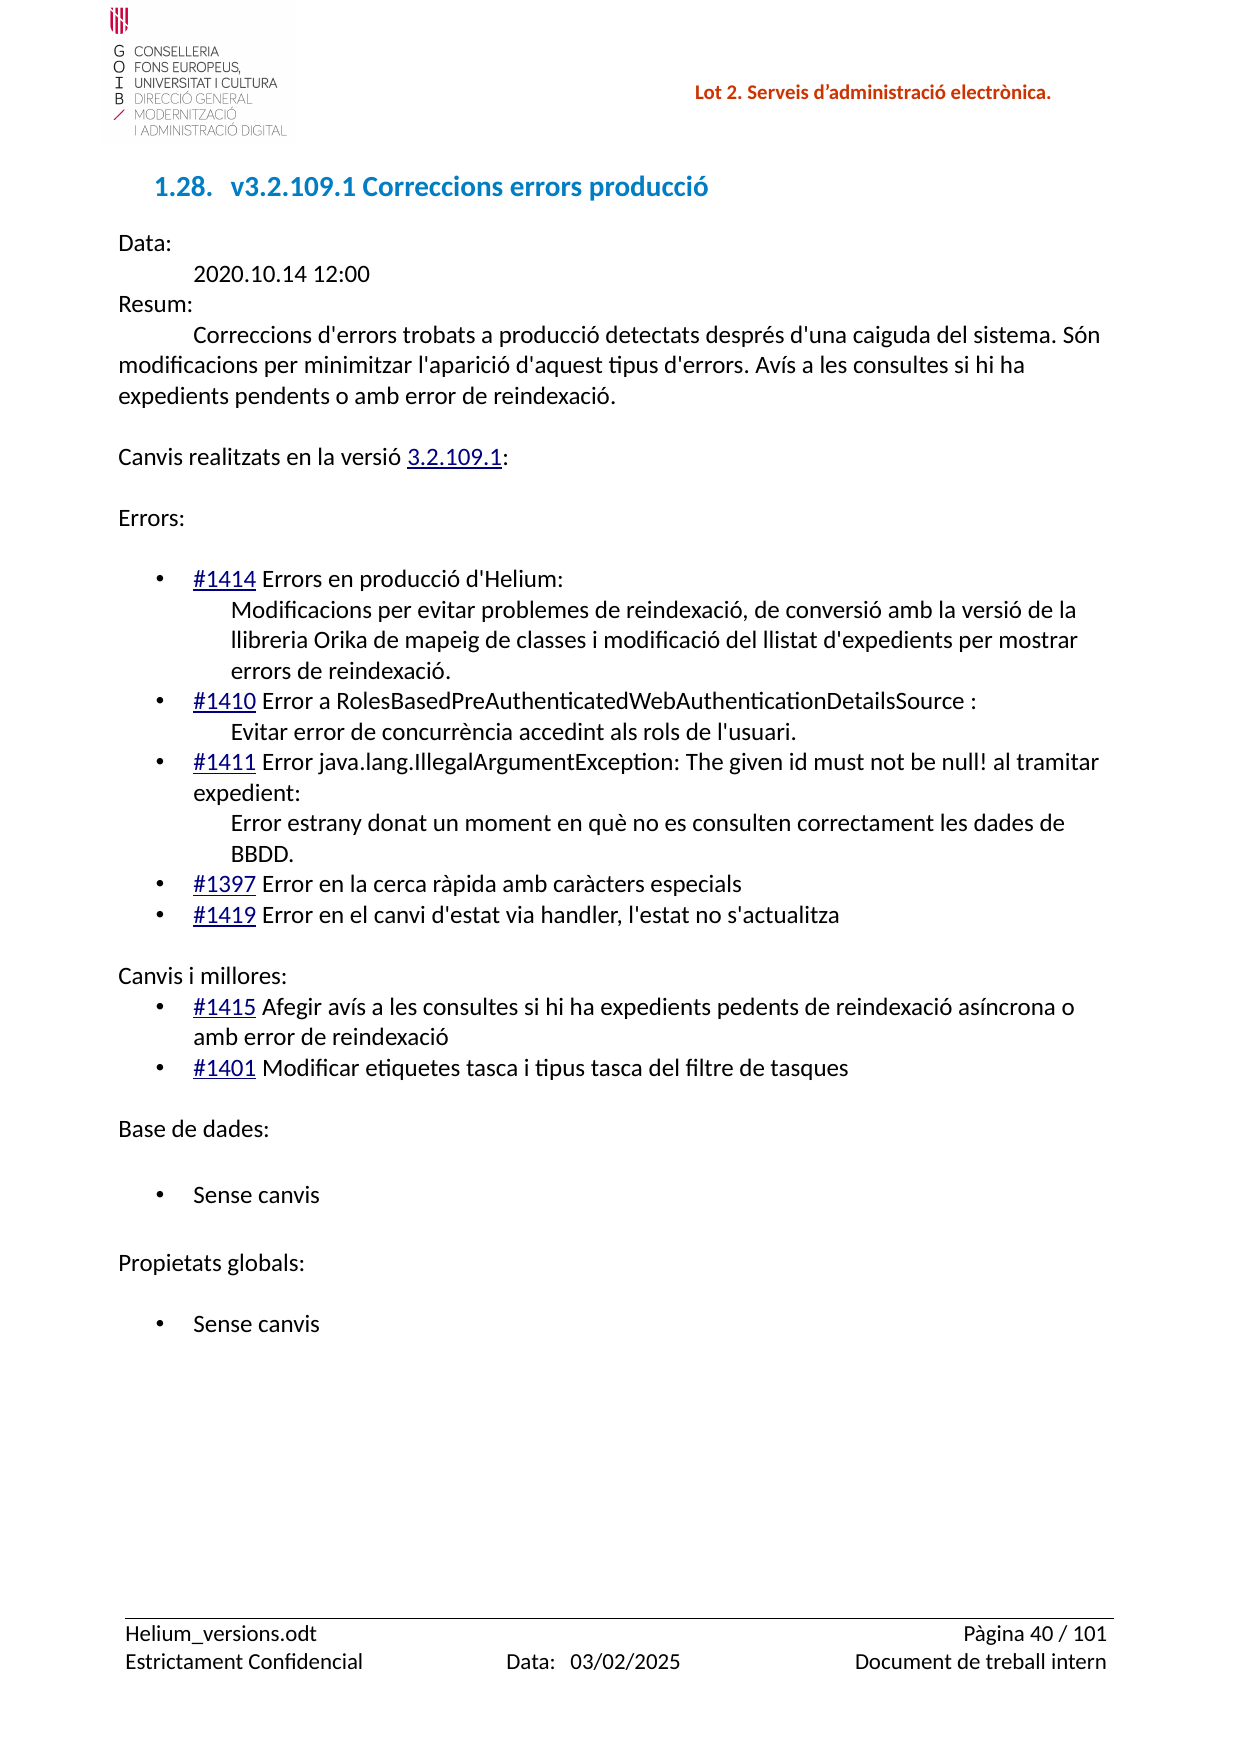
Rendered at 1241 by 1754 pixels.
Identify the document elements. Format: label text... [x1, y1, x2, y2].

text Base de dades: [118, 1113, 1122, 1143]
text Errors: [118, 502, 1122, 533]
list #1414 Errors en producció d'Helium: [156, 563, 1122, 594]
text Propietats globals: [118, 1247, 1122, 1277]
list Error estrany donat un moment en què no es consulten correctament les dades de BBDD. [193, 807, 1122, 868]
text Correccions d'errors trobats a producció detectats després d'una caiguda del sistema. Són modificacions per minimitzar l'aparició d'aquest tipus d'errors. Avís a les consultes si hi ha expedients pendents o amb error de reindexació. [118, 319, 1122, 411]
list #1411 Error java.lang.IllegalArgumentException: The given id must not be null! al tramitar expedient: [156, 746, 1122, 807]
list Modificacions per evitar problemes de reindexació, de conversió amb la versió de la llibreria Orika de mapeig de classes i modificació del llistat d'expedients per mostrar errors de reindexació. [193, 594, 1122, 685]
text Canvis realitzats en la versió 3.2.109.1: [118, 441, 1122, 472]
text Resum: [118, 289, 1122, 319]
list #1401 Modificar etiquetes tasca i tipus tasca del filtre de tasques [156, 1052, 1122, 1082]
list Sense canvis [156, 1308, 1122, 1338]
text 2020.10.14 12:00 [118, 258, 1122, 289]
text Data: [118, 228, 1122, 258]
list #1415 Afegir avís a les consultes si hi ha expedients pedents de reindexació asíncrona o amb error de reindexació [156, 991, 1122, 1052]
text Canvis i millores: [118, 960, 1122, 991]
list Evitar error de concurrència accedint als rols de l'usuari. [193, 716, 1122, 746]
list #1419 Error en el canvi d'estat via handler, l'estat no s'actualitza [156, 899, 1122, 929]
picture [100, 0, 297, 144]
list #1410 Error a RolesBasedPreAuthenticatedWebAuthenticationDetailsSource : [156, 685, 1122, 716]
list #1397 Error en la cerca ràpida amb caràcters especials [156, 868, 1122, 899]
subtitle v3.2.109.1 Correccions errors producció [153, 168, 1122, 204]
list Sense canvis [156, 1180, 1122, 1210]
